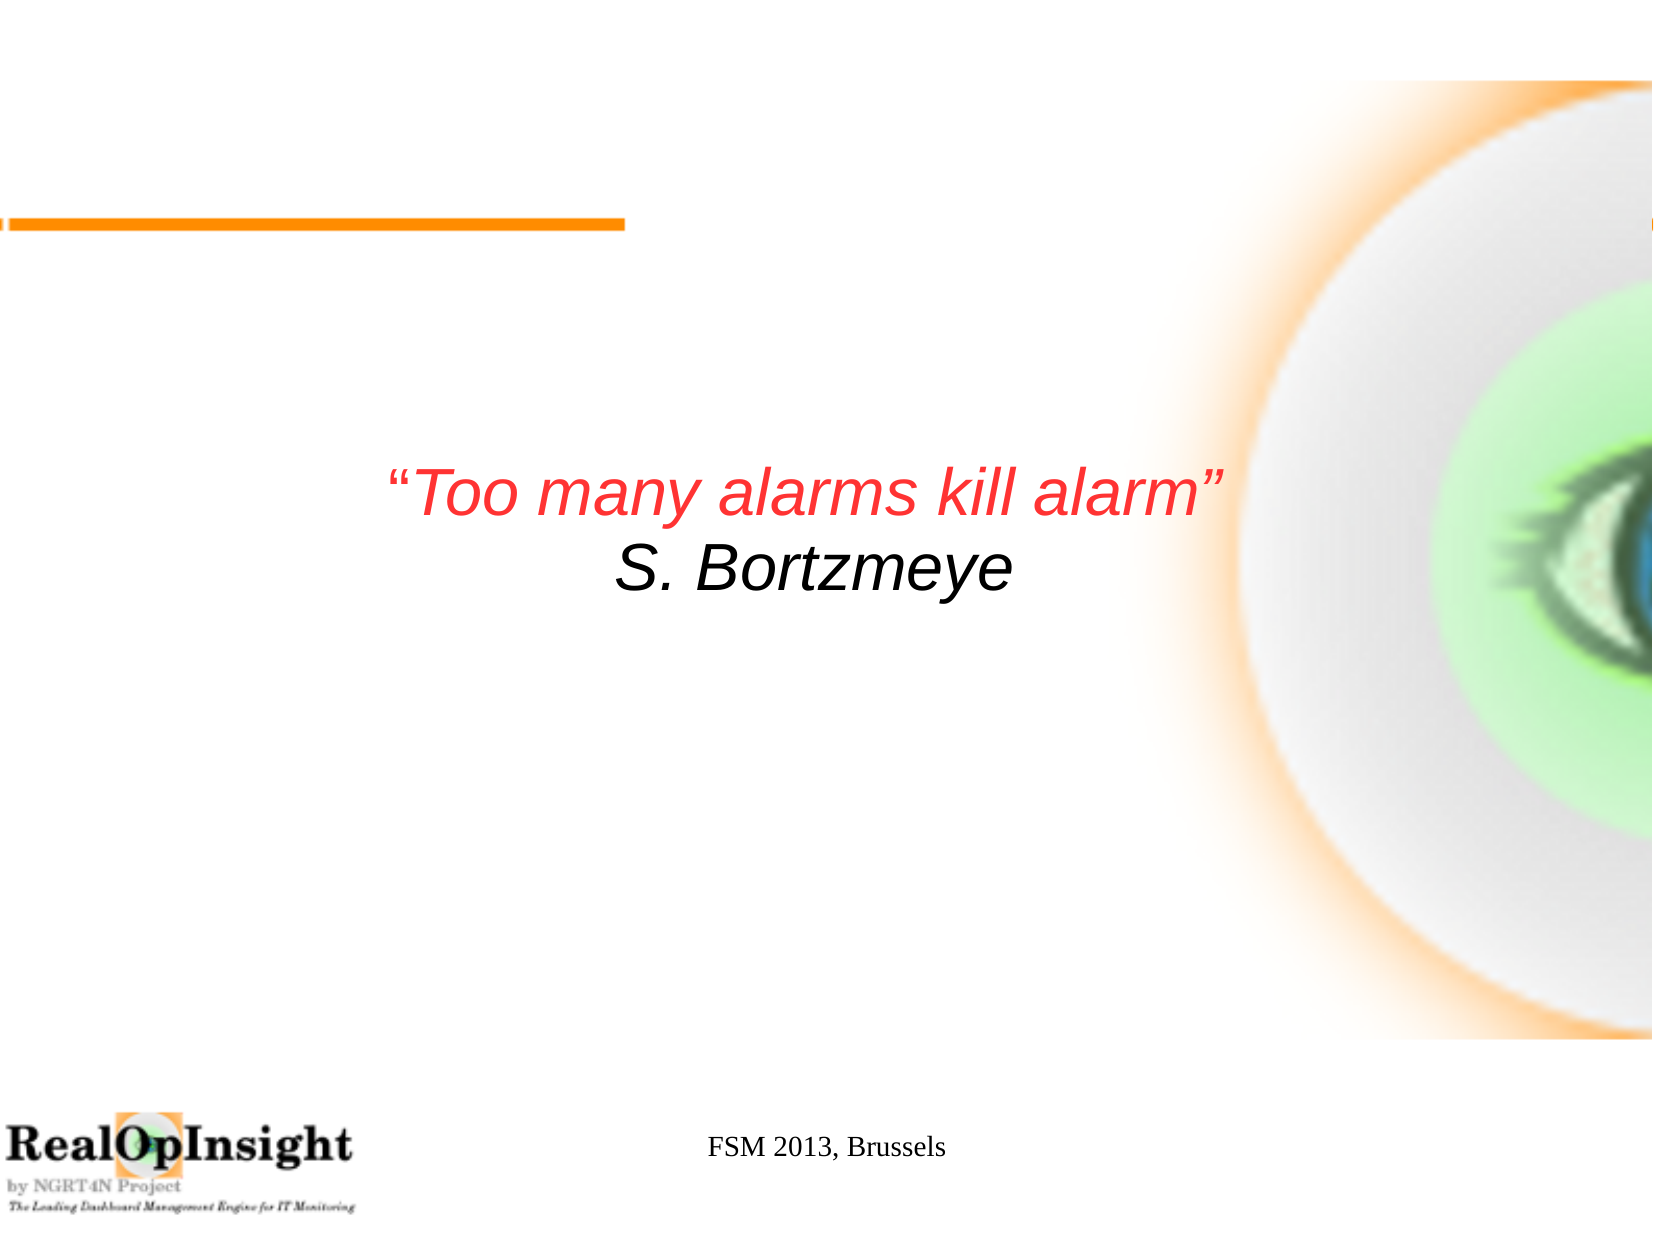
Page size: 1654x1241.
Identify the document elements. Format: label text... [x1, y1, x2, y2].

picture [0, 0, 1654, 1241]
subtitle “Too many alarms kill alarm” S. Bortzmeye [82, 49, 1547, 1010]
